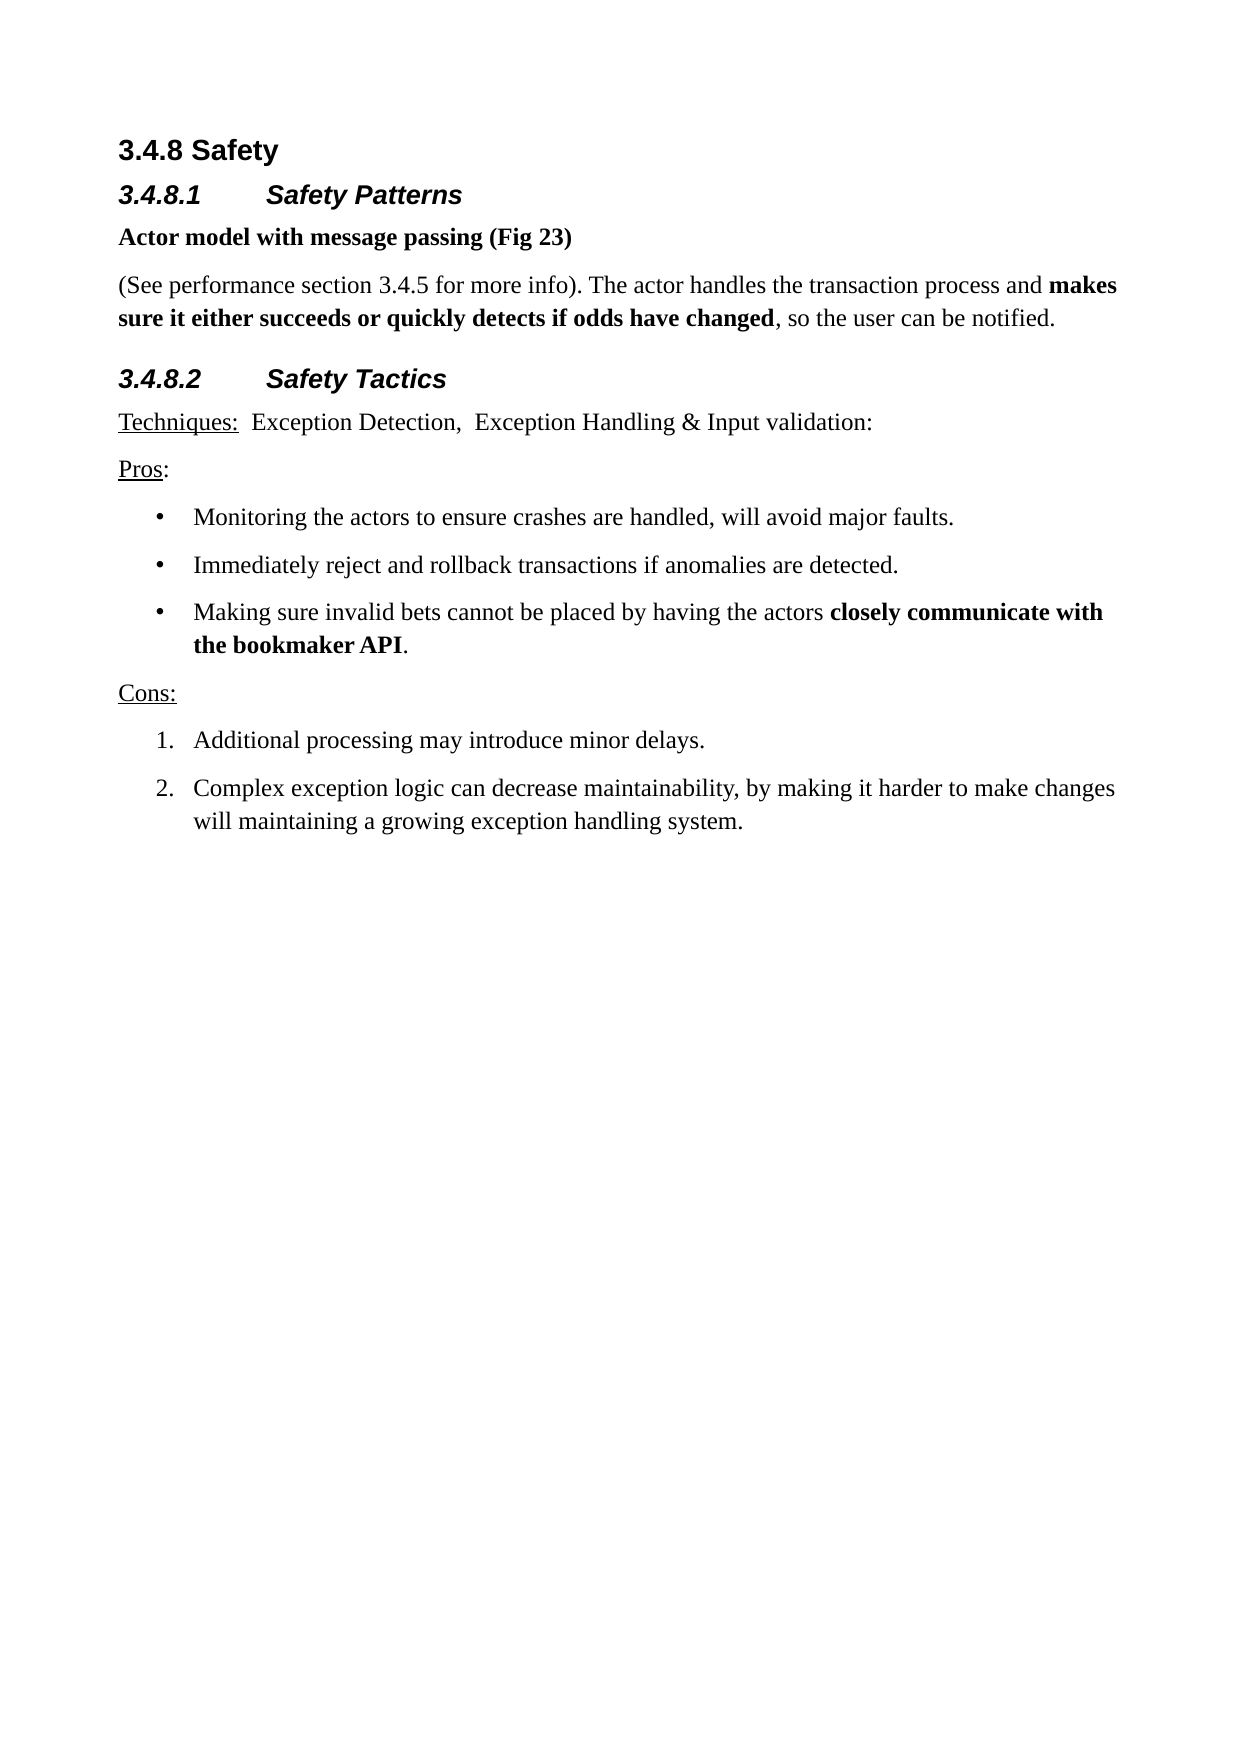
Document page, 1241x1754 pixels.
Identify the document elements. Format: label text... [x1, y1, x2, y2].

list Monitoring the actors to ensure crashes are handled, will avoid major faults. [156, 502, 1122, 531]
subtitle Safety [118, 133, 1122, 166]
list Immediately reject and rollback transactions if anomalies are detected. [156, 550, 1122, 578]
subtitle Safety Tactics [118, 363, 1122, 394]
list Additional processing may introduce minor delays. [156, 726, 1122, 754]
text Pros: [118, 454, 1122, 483]
text Actor model with message passing (Fig 23) [118, 222, 1122, 251]
list Complex exception logic can decrease maintainability, by making it harder to make changes will maintaining a growing exception handling system. [156, 773, 1122, 835]
text (See performance section 3.4.5 for more info). The actor handles the transaction process and makes sure it either succeeds or quickly detects if odds have changed, so the user can be notified. [118, 270, 1122, 332]
list Making sure invalid bets cannot be placed by having the actors closely communicate with the bookmaker API. [156, 597, 1122, 659]
subtitle Safety Patterns [118, 179, 1122, 210]
text Techniques: Exception Detection, Exception Handling & Input validation: [118, 407, 1122, 436]
text Cons: [118, 678, 1122, 707]
